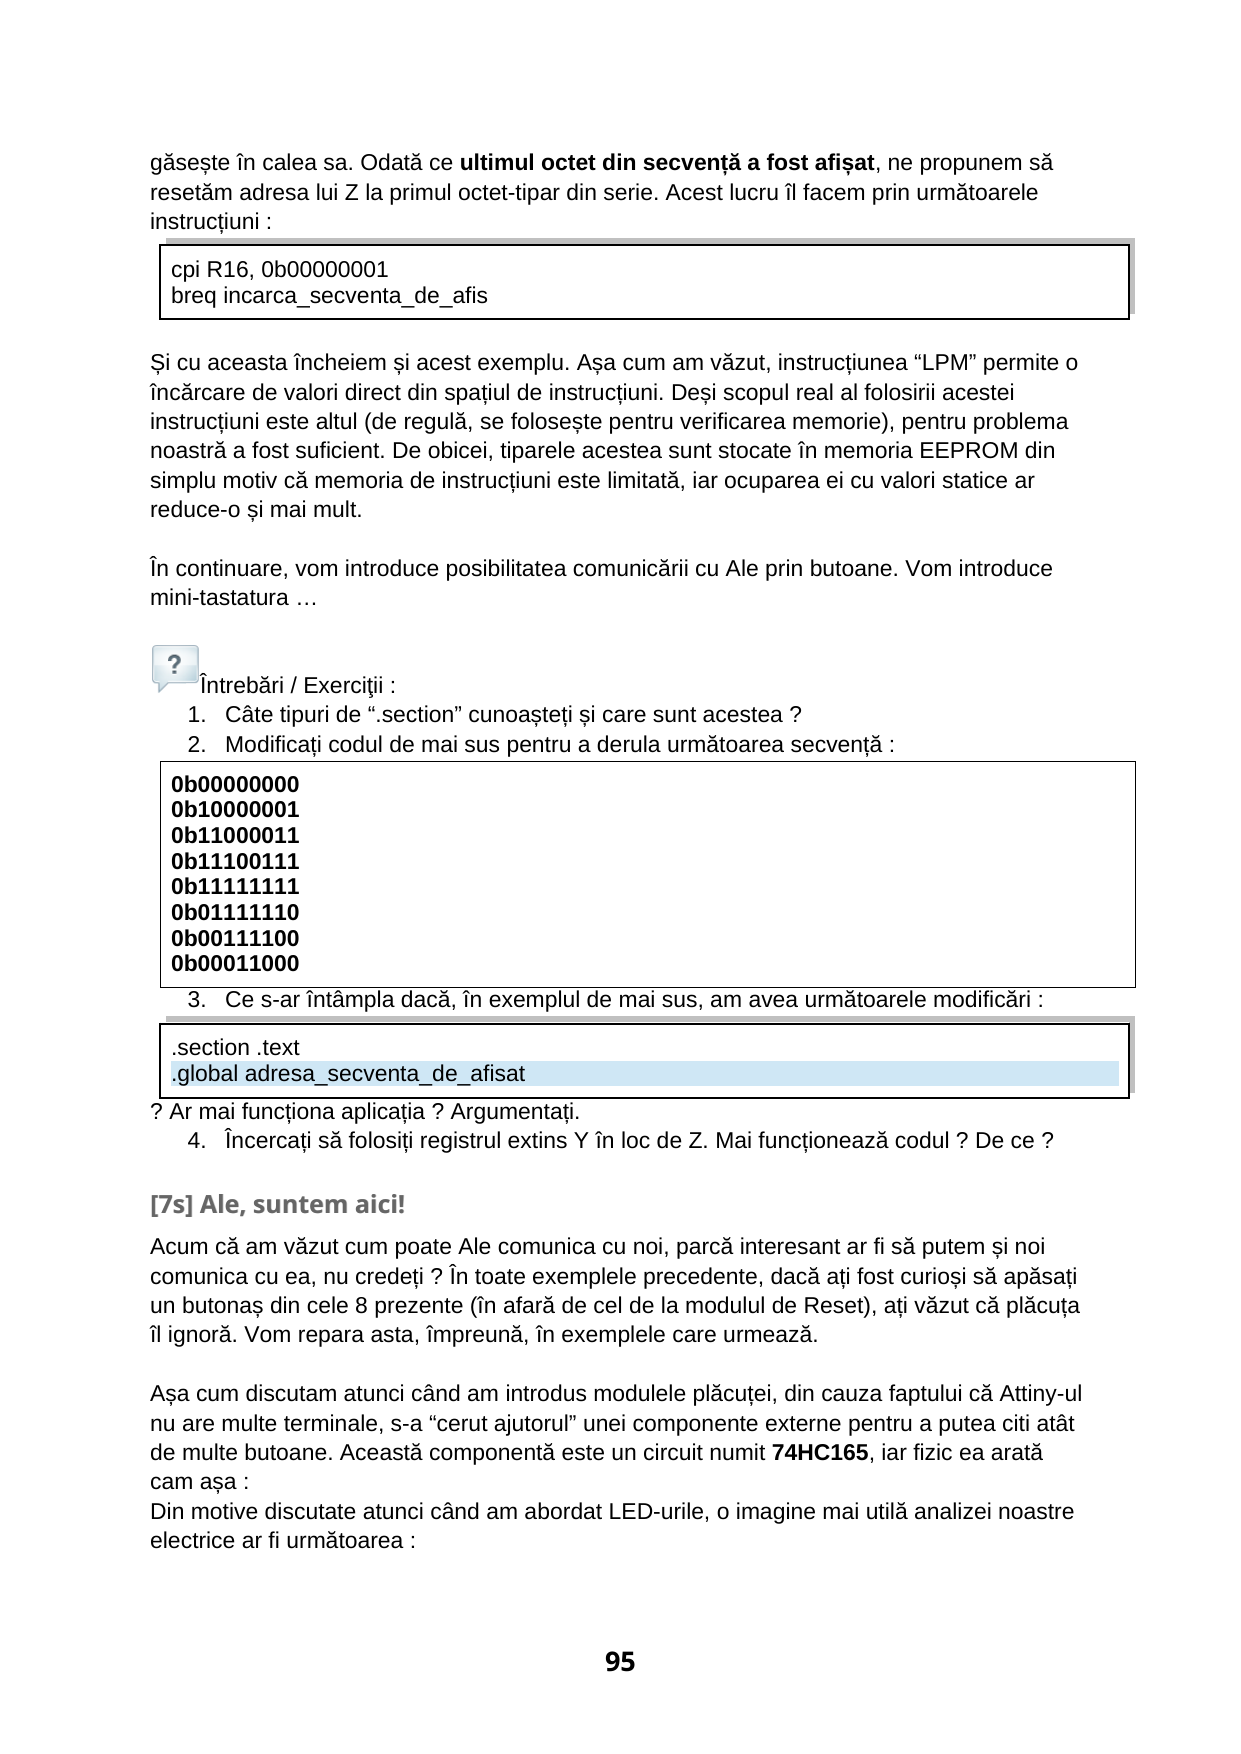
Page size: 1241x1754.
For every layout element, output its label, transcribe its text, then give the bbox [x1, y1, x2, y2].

table_header 0b00000000 0b10000001 0b11000011 0b11100111 0b11111111 0b01111110 0b00111100 0b00011000 [161, 762, 1135, 987]
text Așa cum discutam atunci când am introdus modulele plăcuței, din cauza faptului că Attiny-ul nu are multe terminale, s-a “cerut ajutorul” unei componente externe pentru a putea citi atât de multe butoane. Această componentă este un circuit numit 74HC165, iar fizic ea arată cam așa : [150, 1381, 1091, 1495]
text Acum că am văzut cum poate Ale comunica cu noi, parcă interesant ar fi să putem și noi comunica cu ea, nu credeți ? În toate exemplele precedente, dacă ați fost curioși să apăsați un butonaș din cele 8 prezente (în afară de cel de la modulul de Reset), ați văzut că plăcuța îl ignoră. Vom repara asta, împreună, în exemplele care urmează. [150, 1234, 1091, 1348]
table_header .section .text .global adresa_secventa_de_afisat [161, 1025, 1128, 1097]
list Încercați să folosiți registrul extins Y în loc de Z. Mai funcționează codul ? De ce ? [187, 1128, 1091, 1154]
text Din motive discutate atunci când am abordat LED-urile, o imagine mai utilă analizei noastre electrice ar fi următoarea : [150, 1498, 1091, 1553]
list Câte tipuri de “.section” cunoașteți și care sunt acestea ? [187, 702, 1091, 728]
text Întrebări / Exerciţii : [150, 669, 1091, 698]
table_header cpi R16, 0b00000001 breq incarca_secventa_de_afis [161, 246, 1128, 318]
picture [150, 643, 200, 694]
text găsește în calea sa. Odată ce ultimul octet din secvență a fost afișat, ne propunem să resetăm adresa lui Z la primul octet-tipar din serie. Acest lucru îl facem prin următoarele instrucțiuni : [150, 150, 1091, 234]
text Și cu aceasta încheiem și acest exemplu. Așa cum am văzut, instrucțiunea “LPM” permite o încărcare de valori direct din spațiul de instrucțiuni. Deși scopul real al folosirii acestei instrucțiuni este altul (de regulă, se folosește pentru verificarea memorie), pentru problema noastră a fost suficient. De obicei, tiparele acestea sunt stocate în memoria EEPROM din simplu motiv că memoria de instrucțiuni este limitată, iar ocuparea ei cu valori statice ar reduce-o și mai mult. [150, 350, 1091, 522]
subtitle [7s] Ale, suntem aici! [150, 1187, 1091, 1221]
text ? Ar mai funcționa aplicația ? Argumentați. [150, 1099, 1091, 1124]
list Ce s-ar întâmpla dacă, în exemplul de mai sus, am avea următoarele modificări : [187, 988, 1091, 1013]
text În continuare, vom introduce posibilitatea comunicării cu Ale prin butoane. Vom introduce mini-tastatura … [150, 555, 1091, 610]
list Modificați codul de mai sus pentru a derula următoarea secvență : [187, 732, 1091, 757]
